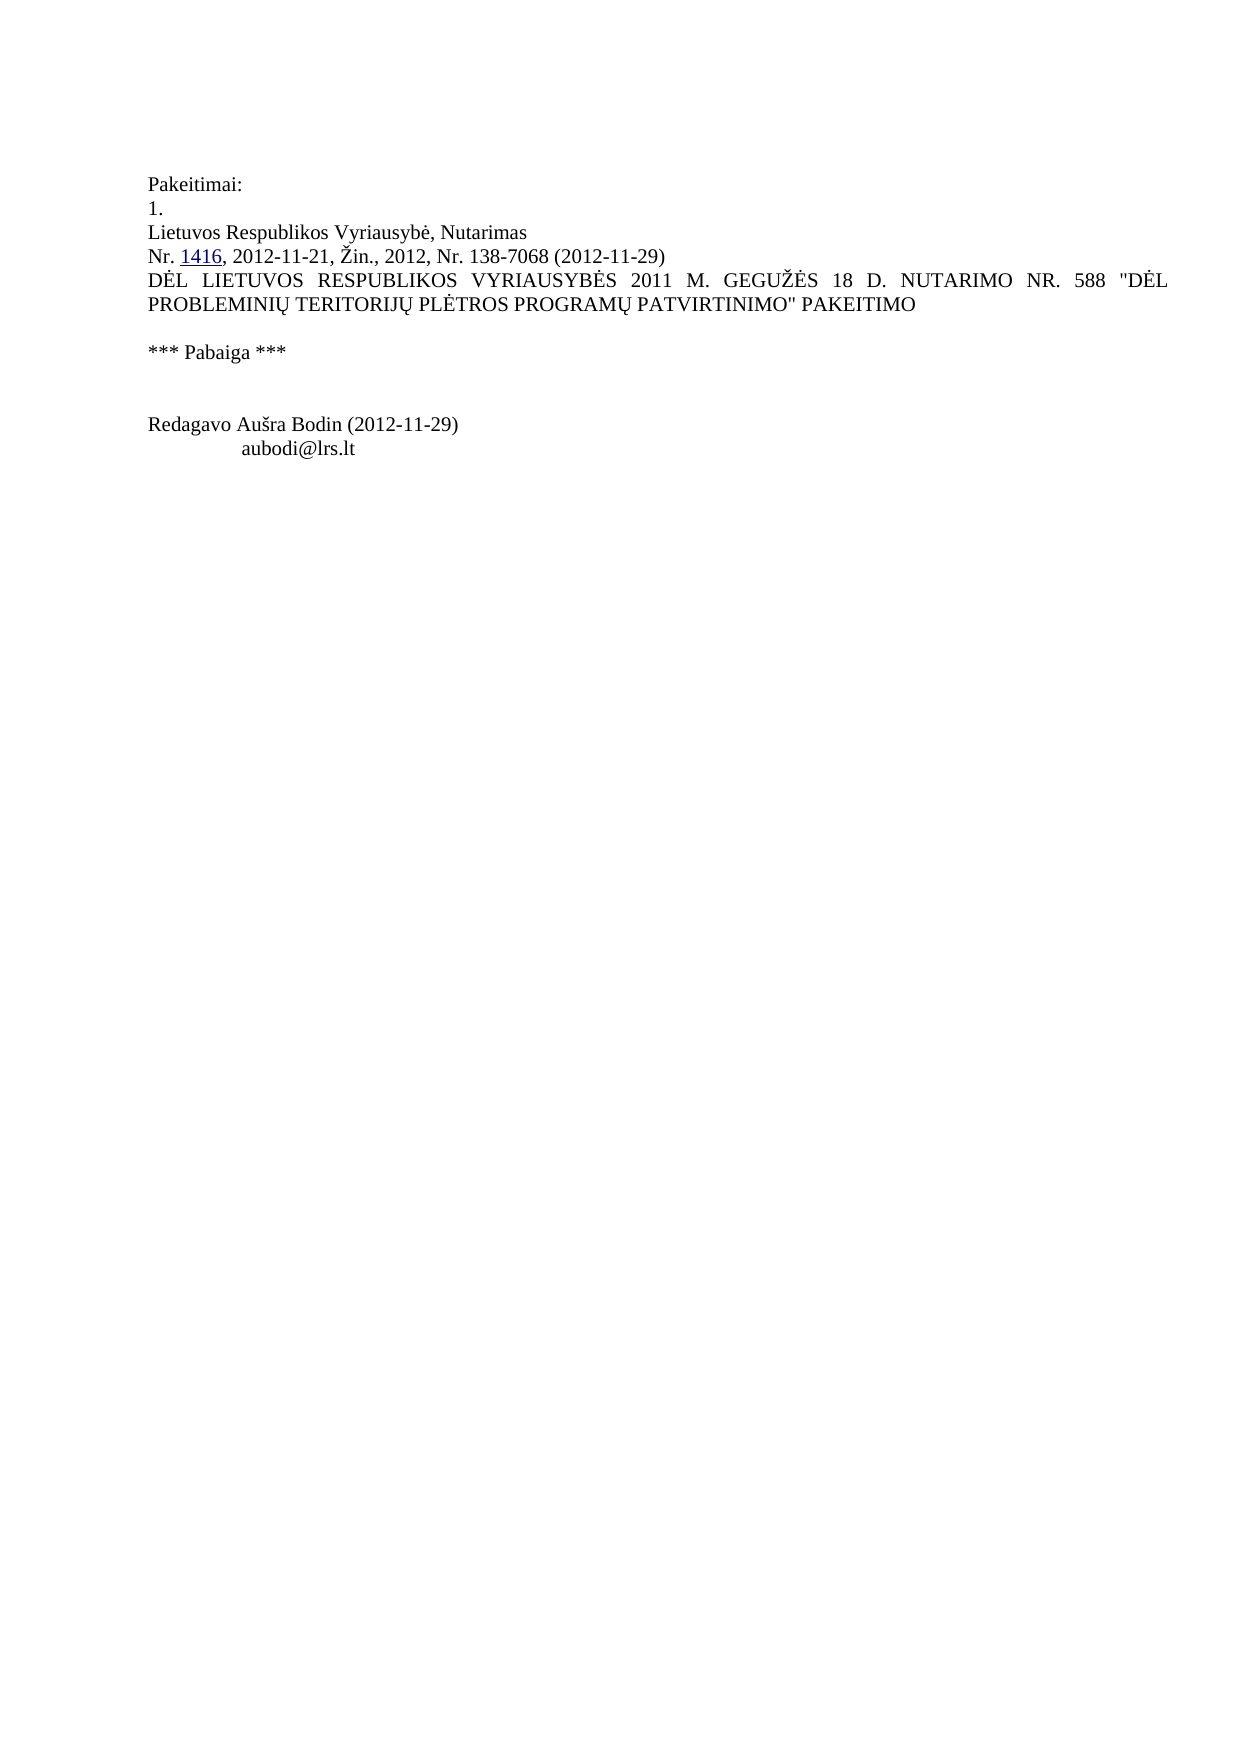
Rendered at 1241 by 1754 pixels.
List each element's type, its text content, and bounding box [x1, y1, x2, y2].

text Redagavo Aušra Bodin (2012-11-29) [148, 412, 1169, 436]
text *** Pabaiga *** [148, 340, 1169, 364]
text aubodi@lrs.lt [148, 436, 1169, 460]
text Nr. 1416, 2012-11-21, Žin., 2012, Nr. 138-7068 (2012-11-29) [148, 244, 1169, 268]
text Pakeitimai: [148, 172, 1169, 196]
text Lietuvos Respublikos Vyriausybė, Nutarimas [148, 220, 1169, 244]
text DĖL LIETUVOS RESPUBLIKOS VYRIAUSYBĖS 2011 M. GEGUŽĖS 18 D. NUTARIMO NR. 588 "DĖL PROBLEMINIŲ TERITORIJŲ PLĖTROS PROGRAMŲ PATVIRTINIMO" PAKEITIMO [148, 268, 1169, 316]
text 1. [148, 196, 1169, 220]
